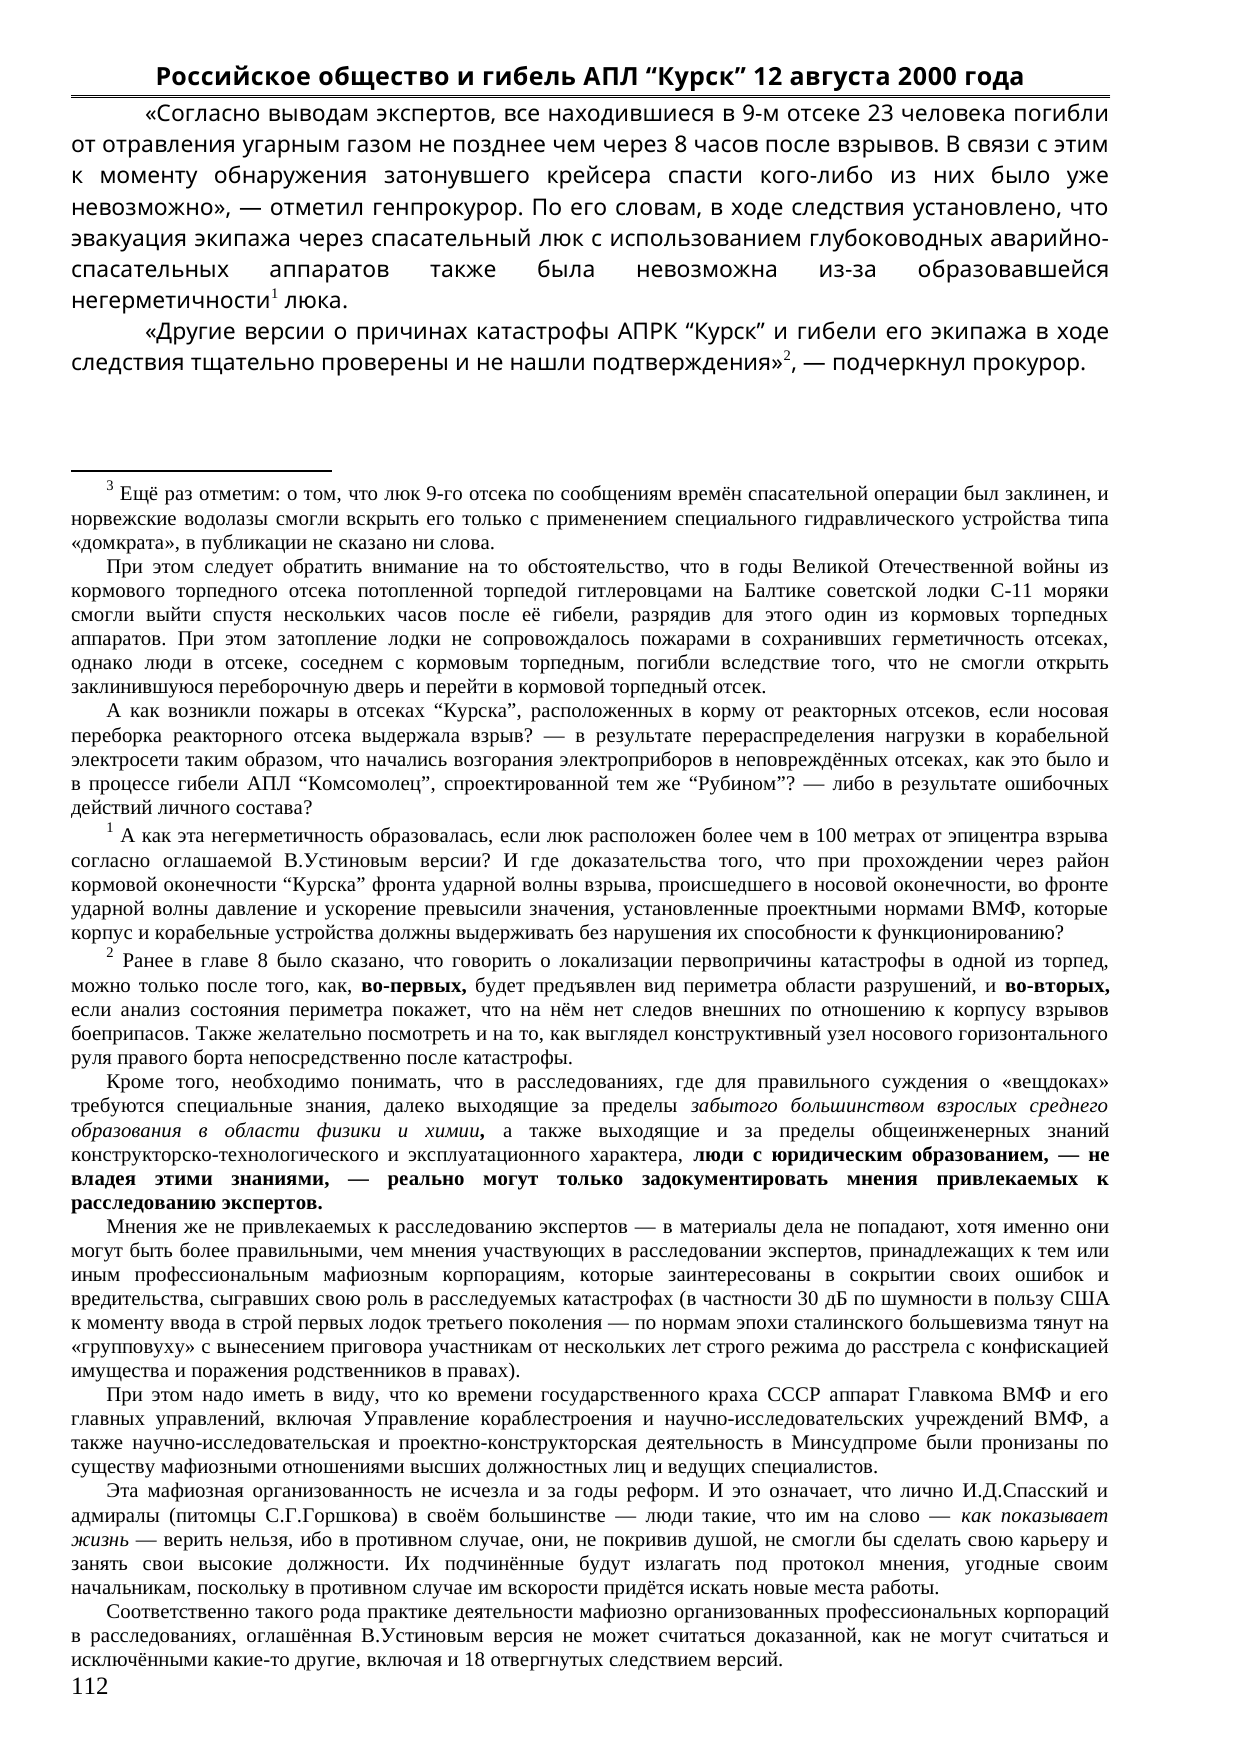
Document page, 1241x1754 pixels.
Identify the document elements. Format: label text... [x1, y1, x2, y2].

text Ранее в главе 8 было сказано, что говорить о локализации первопричины катастрофы в одной из торпед, можно только после того, как, во-первых, будет предъявлен вид периметра области разрушений, и во-вторых, если анализ состояния периметра покажет, что на нём нет следов внешних по отношению к корпусу взрывов боеприпасов. Также желательно посмотреть и на то, как выглядел конструктивный узел носового горизонтального руля правого борта непосредственно после катастрофы. [71, 944, 1110, 1069]
text А как эта негерметичность образовалась, если люк расположен более чем в 100 метрах от эпицентра взрыва согласно оглашаемой В.Усти­но­вым версии? И где доказательства того, что при прохождении через район кормовой оконечности “Курска” фронта ударной волны взрыва, происшедшего в носовой оконечности, во фронте ударной волны давление и ускорение превысили значения, установленные проектными нормами ВМФ, которые корпус и корабельные устройства должны выдерживать без нарушения их способности к функционированию? [71, 819, 1110, 944]
text Эта мафиозная организованность не исчезла и за годы реформ. И это означает, что лично И.Д.Спасский и адмиралы (питомцы С.Г.Горшкова) в своём большинстве — люди такие, что им на слово — как показывает жизнь — верить нельзя, ибо в противном случае, они, не покривив душой, не смогли бы сделать свою карьеру и занять свои высокие должности. Их подчинённые будут излагать под протокол мнения, угодные своим начальникам, поскольку в противном случае им вскорости придётся искать новые места работы. [71, 1478, 1110, 1599]
text Мнения же не привлекаемых к расследованию экспертов — в материалы дела не попадают, хотя именно они могут быть более правильными, чем мнения участвующих в расследовании экспертов, принадлежащих к тем или иным профессиональным мафиозным корпорациям, которые заинтересованы в сокрытии своих ошибок и вредительства, сыгравших свою роль в расследуемых катастрофах (в частности 30 дБ по шумности в пользу США к моменту ввода в строй первых лодок третьего поколения — по нормам эпохи сталинского большевизма тянут на «групповуху» с вынесением приговора участникам от нескольких лет строго режима до расстрела с конфискацией имущества и поражения родственников в правах). [71, 1214, 1110, 1382]
text При этом надо иметь в виду, что ко времени государственного краха СССР аппарат Главкома ВМФ и его главных управлений, включая Управление кораблестроения и научно-исследовательских учреждений ВМФ, а также научно-исследовательская и проектно-конструкторская деятельность в Минсудпроме были пронизаны по существу мафиозными отношениями высших должностных лиц и ведущих специалистов. [71, 1382, 1110, 1478]
text Кроме того, необходимо понимать, что в расследованиях, где для правильного суждения о «вещдоках» требуются специальные знания, далеко выходящие за пределы забытого большинством взрослых среднего образования в области физики и химии, а также выходящие и за пределы общеинженерных знаний конструкторско-технологического и эксплуатационного характера, люди с юридическим образованием, — не владея этими знаниями, — реально могут только задокументировать мнения привлекаемых к расследованию экспертов. [71, 1069, 1110, 1214]
text При этом следует обратить внимание на то обстоятельство, что в годы Великой Отечественной войны из кормового торпедного отсека потопленной торпедой гитлеровцами на Балтике советской лодки С-11 моряки смогли выйти спустя нескольких часов после её гибели, разрядив для этого один из кормовых торпедных аппаратов. При этом затопление лодки не сопровождалось пожарами в сохранивших герметичность отсеках, однако люди в отсеке, соседнем с кормовым торпедным, погибли вследствие того, что не смогли открыть заклинившуюся переборочную дверь и перейти в кормовой торпедный отсек. [71, 554, 1110, 698]
text Соответственно такого рода практике деятельности мафиозно организованных профессиональных корпораций в расследованиях, оглашённая В.Устиновым версия не может считаться доказанной, как не могут считаться и исключёнными какие-то другие, включая и 18 отвергнутых следствием версий. [71, 1599, 1110, 1671]
text «Другие версии о причинах катастрофы АПРК “Курск” и гибели его экипажа в ходе следствия тщательно проверены и не нашли подтверждения», — подчеркнул прокурор. [71, 315, 1110, 377]
text «Согласно выводам экспертов, все находившиеся в 9-м отсеке 23 человека погибли от отравления угарным газом не позднее чем через 8 часов после взрывов. В связи с этим к моменту обнаружения затонувшего крейсера спасти кого-либо из них было уже невозможно», — отметил генпрокурор. По его словам, в ходе следствия установлено, что эвакуация экипажа через спасательный люк с использованием глубоководных аварийно-спаса­тельных аппаратов также была невозможна из-за образовавшейся негерметичности люка. [71, 98, 1110, 315]
text Ещё раз отметим: о том, что люк 9-го отсека по сообщениям времён спасательной операции был заклинен, и норвежские водолазы смогли вскрыть его только с применением специального гидравлического устройства типа «домкрата», в публикации не сказано ни слова. [71, 477, 1110, 554]
text А как возникли пожары в отсеках “Курска”, расположенных в корму от реакторных отсеков, если носовая переборка реакторного отсека выдержала взрыв? — в результате перераспределения нагрузки в корабельной электросети таким образом, что начались возгорания электроприборов в неповреждённых отсеках, как это было и в процессе гибели АПЛ “Комсомолец”, спроектированной тем же “Рубином”? — либо в результате ошибочных действий личного состава? [71, 698, 1110, 819]
